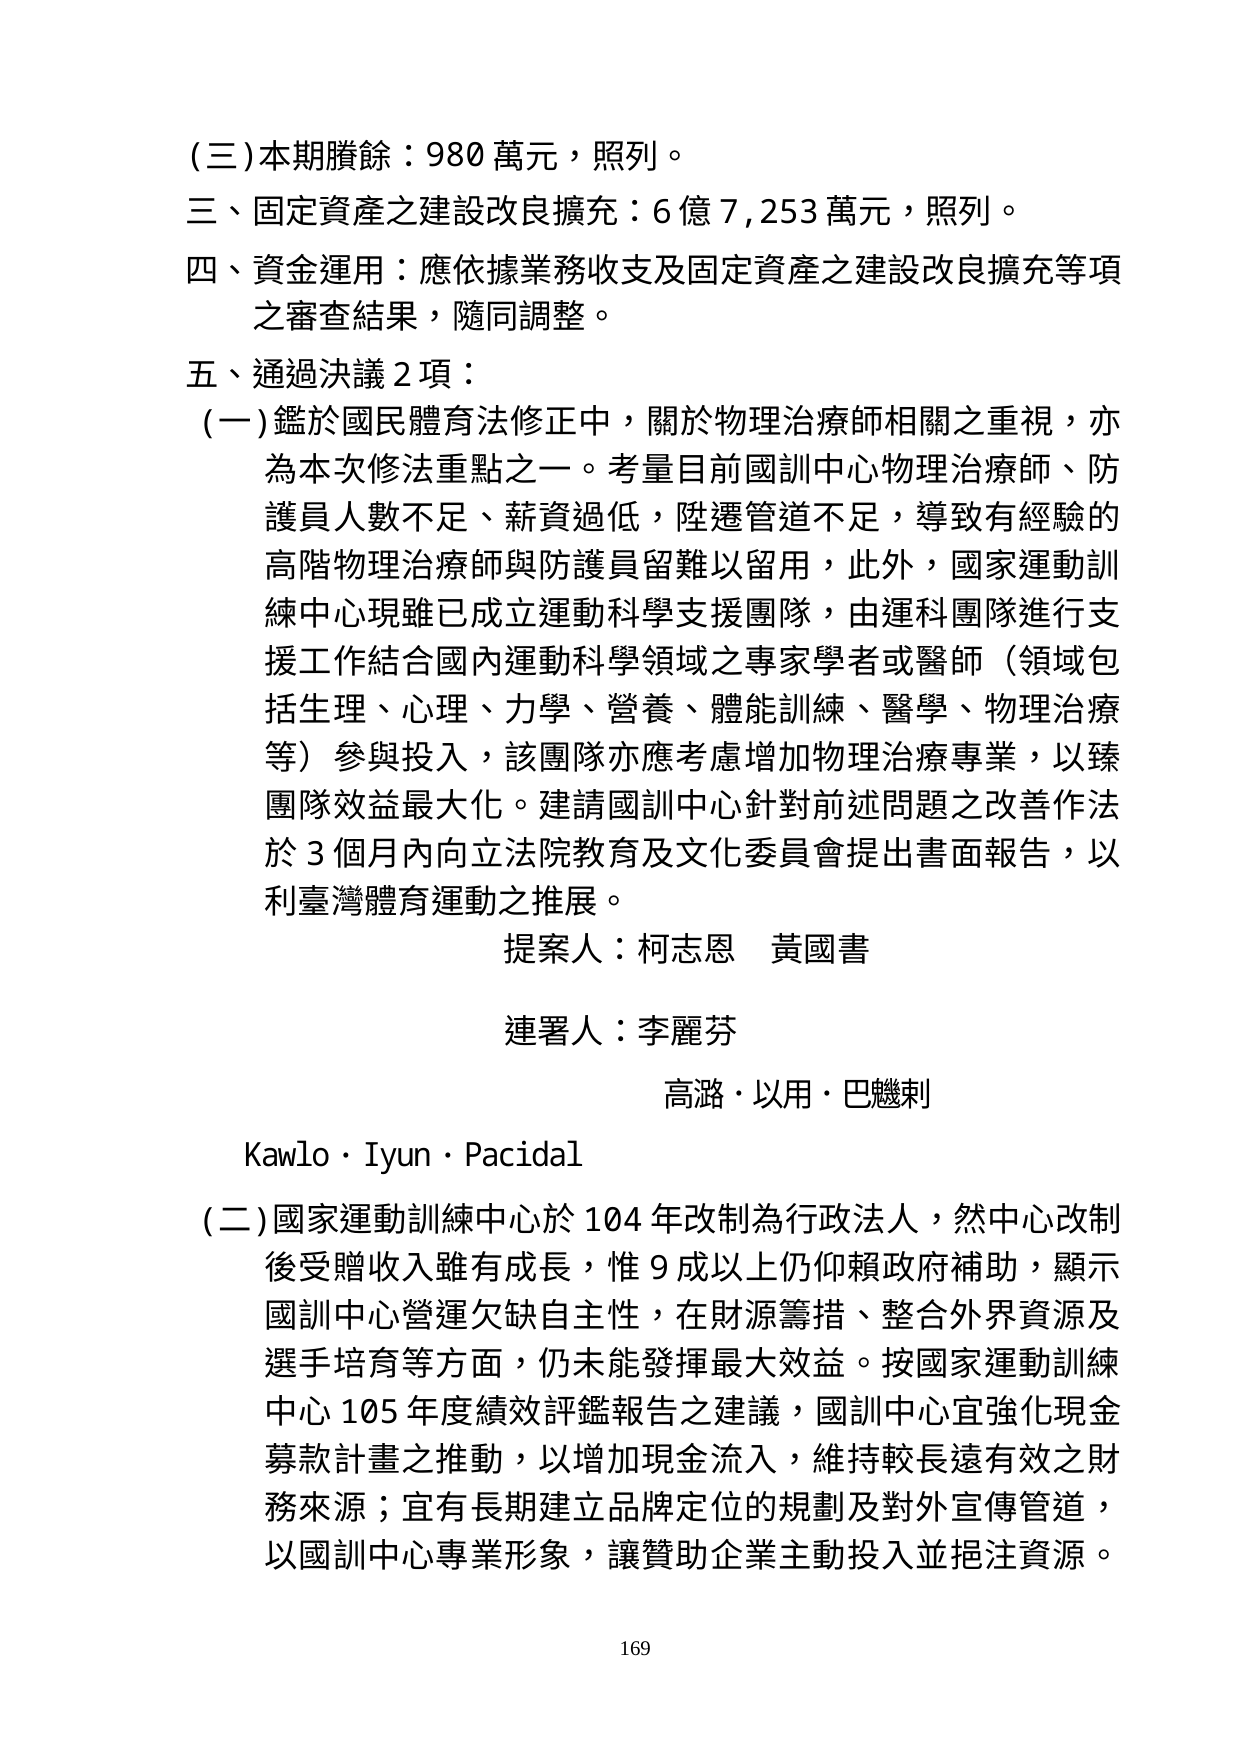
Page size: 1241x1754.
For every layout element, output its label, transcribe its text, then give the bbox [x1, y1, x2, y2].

text 四、資金運用：應依據業務收支及固定資產之建設改良擴充等項之審查結果，隨同調整。 [185, 246, 1122, 337]
text (一)鑑於國民體育法修正中，關於物理治療師相關之重視，亦為本次修法重點之一。考量目前國訓中心物理治療師、防護員人數不足、薪資過低，陞遷管道不足，導致有經驗的高階物理治療師與防護員留難以留用，此外，國家運動訓練中心現雖已成立運動科學支援團隊，由運科團隊進行支援工作結合國內運動科學領域之專家學者或醫師（領域包括生理、心理、力學、營養、體能訓練、醫學、物理治療等）參與投入，該團隊亦應考慮增加物理治療專業，以臻團隊效益最大化。建請國訓中心針對前述問題之改善作法於3個月內向立法院教育及文化委員會提出書面報告，以利臺灣體育運動之推展。 [198, 396, 1122, 923]
text 高潞．以用．巴魕剌 Kawlo．Iyun．Pacidal [244, 1050, 1122, 1175]
text 提案人：柯志恩 黃國書 [244, 923, 1122, 971]
text (二)國家運動訓練中心於104年改制為行政法人，然中心改制後受贈收入雖有成長，惟9成以上仍仰賴政府補助，顯示國訓中心營運欠缺自主性，在財源籌措、整合外界資源及選手培育等方面，仍未能發揮最大效益。按國家運動訓練中心105年度績效評鑑報告之建議，國訓中心宜強化現金募款計畫之推動，以增加現金流入，維持較長遠有效之財務來源；宜有長期建立品牌定位的規劃及對外宣傳管道，以國訓中心專業形象，讓贊助企業主動投入並挹注資源。 [198, 1193, 1122, 1577]
text (三)本期賸餘：980萬元，照列。 [185, 112, 1122, 175]
text 五、通過決議2項： [185, 350, 1122, 396]
text 連署人：李麗芬 [244, 987, 1122, 1050]
text 三、固定資產之建設改良擴充：6億7,253萬元，照列。 [185, 187, 1122, 233]
